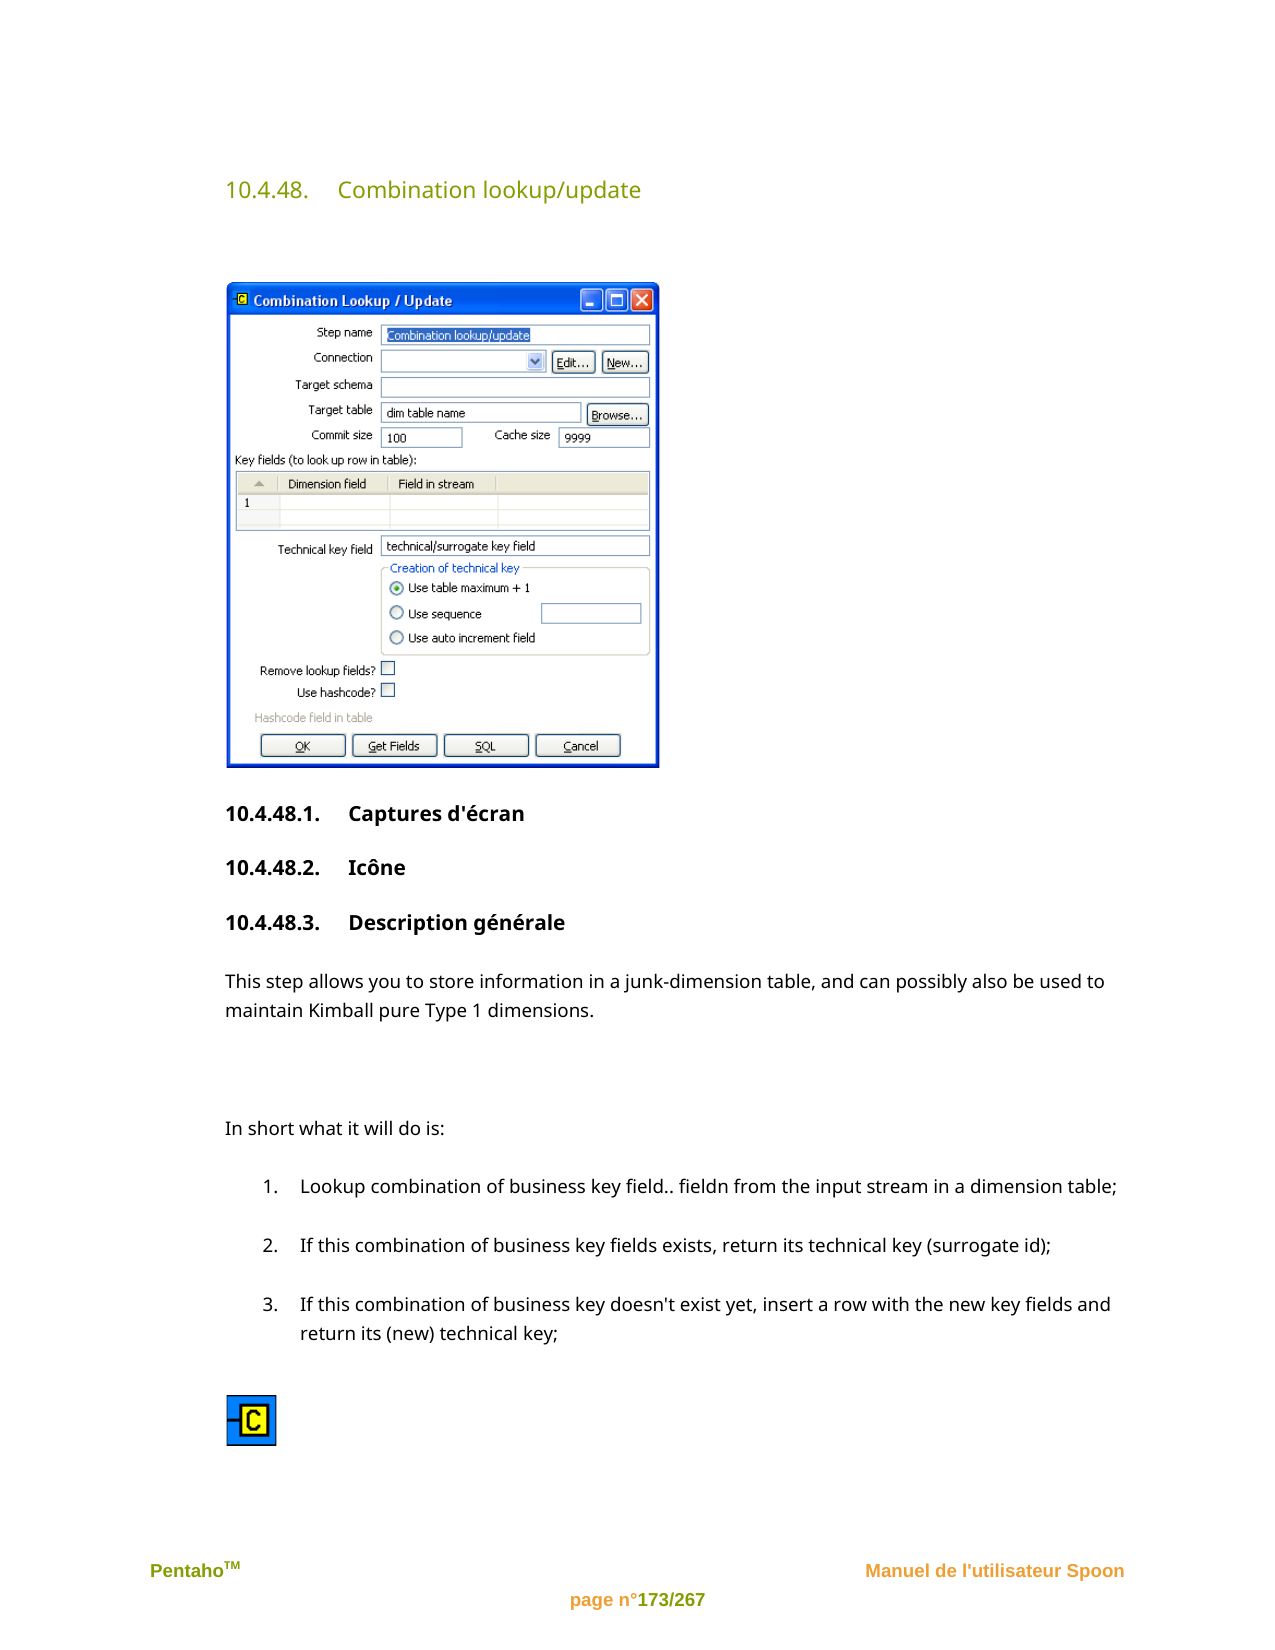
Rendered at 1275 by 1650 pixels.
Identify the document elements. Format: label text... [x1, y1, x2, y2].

subtitle Icône [225, 852, 1125, 882]
text This step allows you to store information in a junk-dimension table, and can possibly also be used to maintain Kimball pure Type 1 dimensions. [225, 965, 1125, 1023]
list If this combination of business key fields exists, return its technical key (surrogate id); [262, 1229, 1125, 1258]
subtitle Description générale [225, 907, 1125, 936]
list Lookup combination of business key field.. fieldn from the input stream in a dimension table; [262, 1170, 1125, 1199]
list If this combination of business key doesn't exist yet, insert a row with the new key fields and return its (new) technical key; [262, 1288, 1125, 1346]
text In short what it will do is: [225, 1112, 1125, 1141]
subtitle Captures d'écran [225, 229, 1125, 827]
picture [226, 282, 660, 768]
picture [226, 1395, 277, 1446]
subtitle Combination lookup/update [225, 175, 1125, 204]
